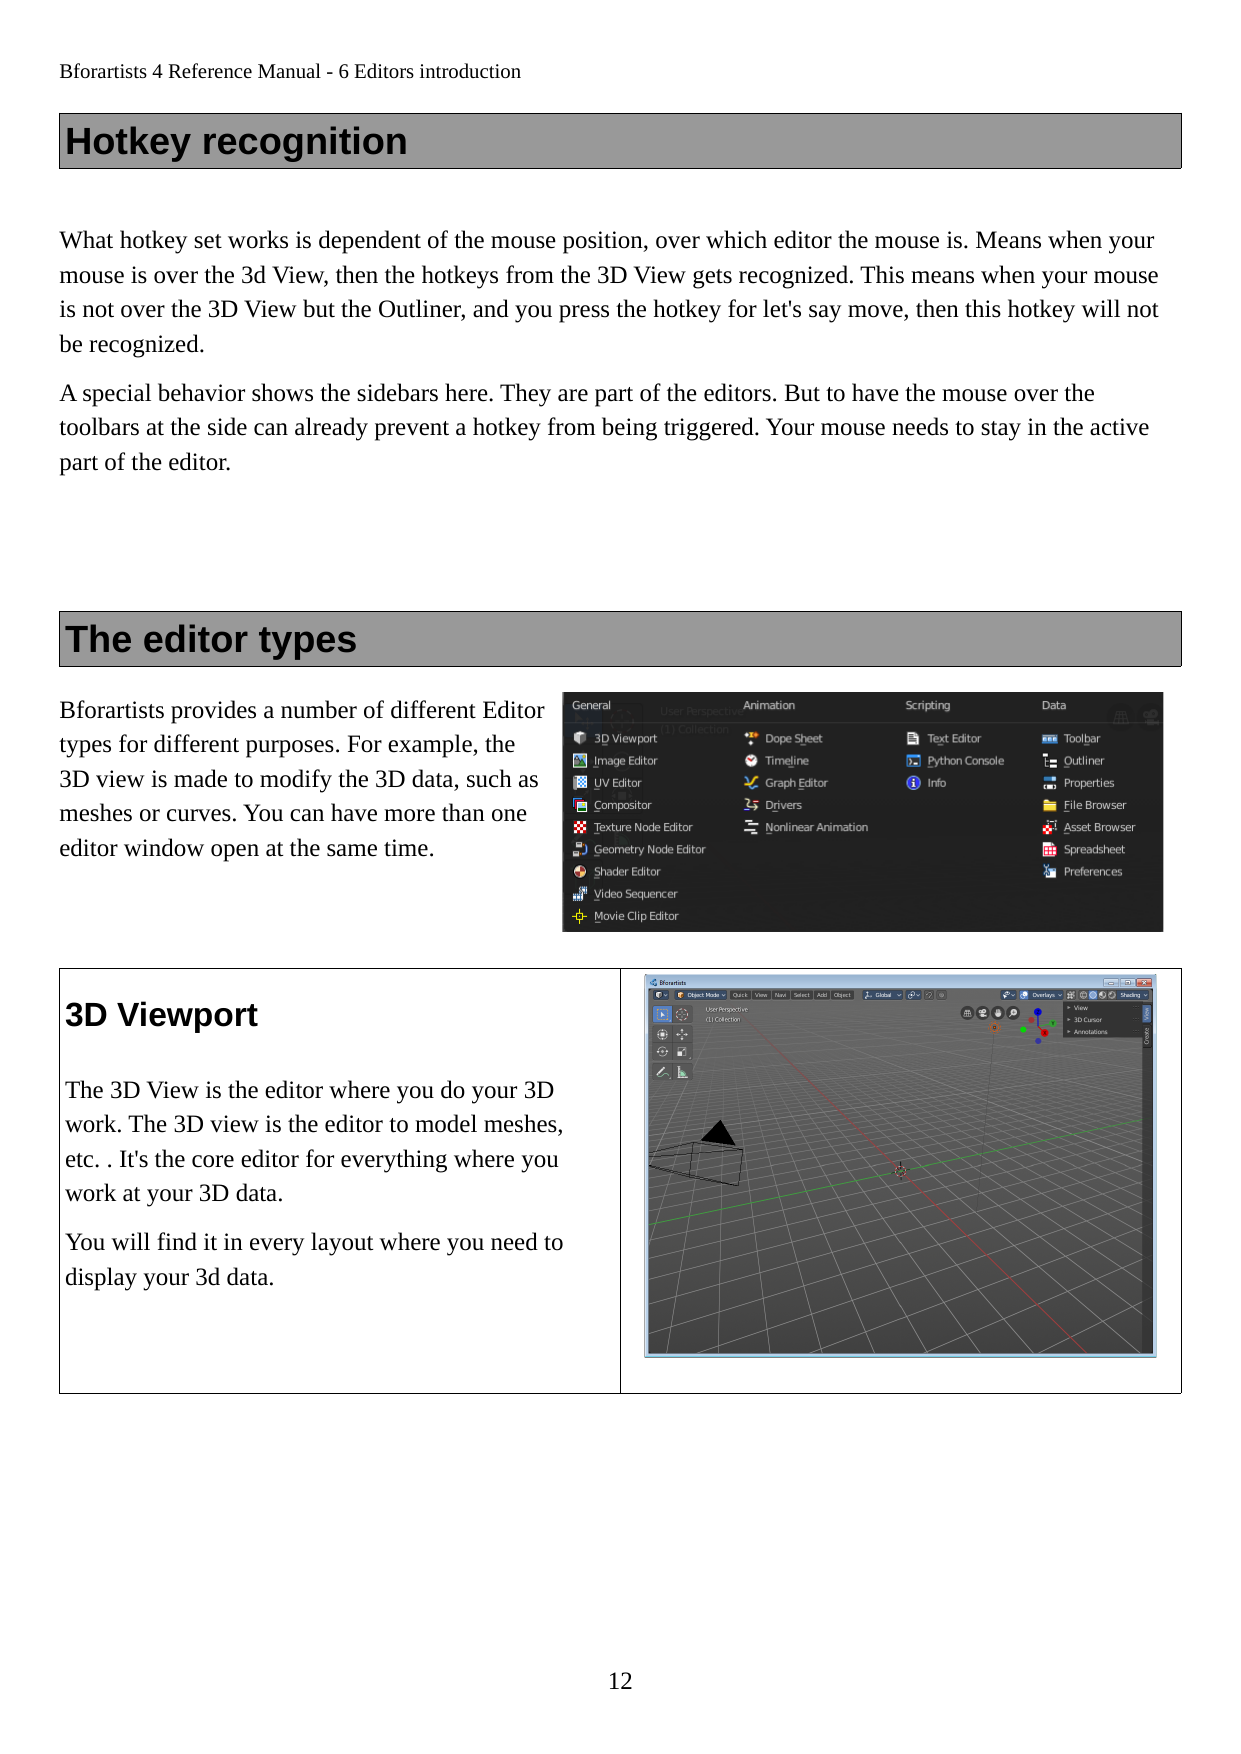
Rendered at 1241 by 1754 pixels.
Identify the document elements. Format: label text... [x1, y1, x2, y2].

text What hotkey set works is dependent of the mouse position, over which editor the mouse is. Means when your mouse is over the 3d View, then the hotkeys from the 3D View gets recognized. This means when your mouse is not over the 3D View but the Outliner, and you press the hotkey for let's say move, then this hotkey will not be recognized. [59, 225, 1181, 358]
picture [562, 692, 1164, 932]
table_header Hotkey recognition [60, 114, 1181, 168]
text Bforartists provides a number of different Editor types for different purposes. For example, the 3D view is made to modify the 3D data, such as meshes or curves. You can have more than one editor window open at the same time. [59, 695, 562, 862]
table_header 3D Viewport The 3D View is the editor where you do your 3D work. The 3D view is the editor to model meshes, etc. . It's the core editor for everything where you work at your 3D data. You will find it in every layout where you need to display your 3d data. [60, 969, 620, 1392]
table_header The editor types [60, 612, 1181, 666]
picture [644, 974, 1157, 1358]
table_header [621, 969, 1181, 1392]
text A special behavior shows the sidebars here. They are part of the editors. But to have the mouse over the toolbars at the side can already prevent a hotkey from being triggered. Your mouse needs to stay in the active part of the editor. [59, 378, 1181, 476]
